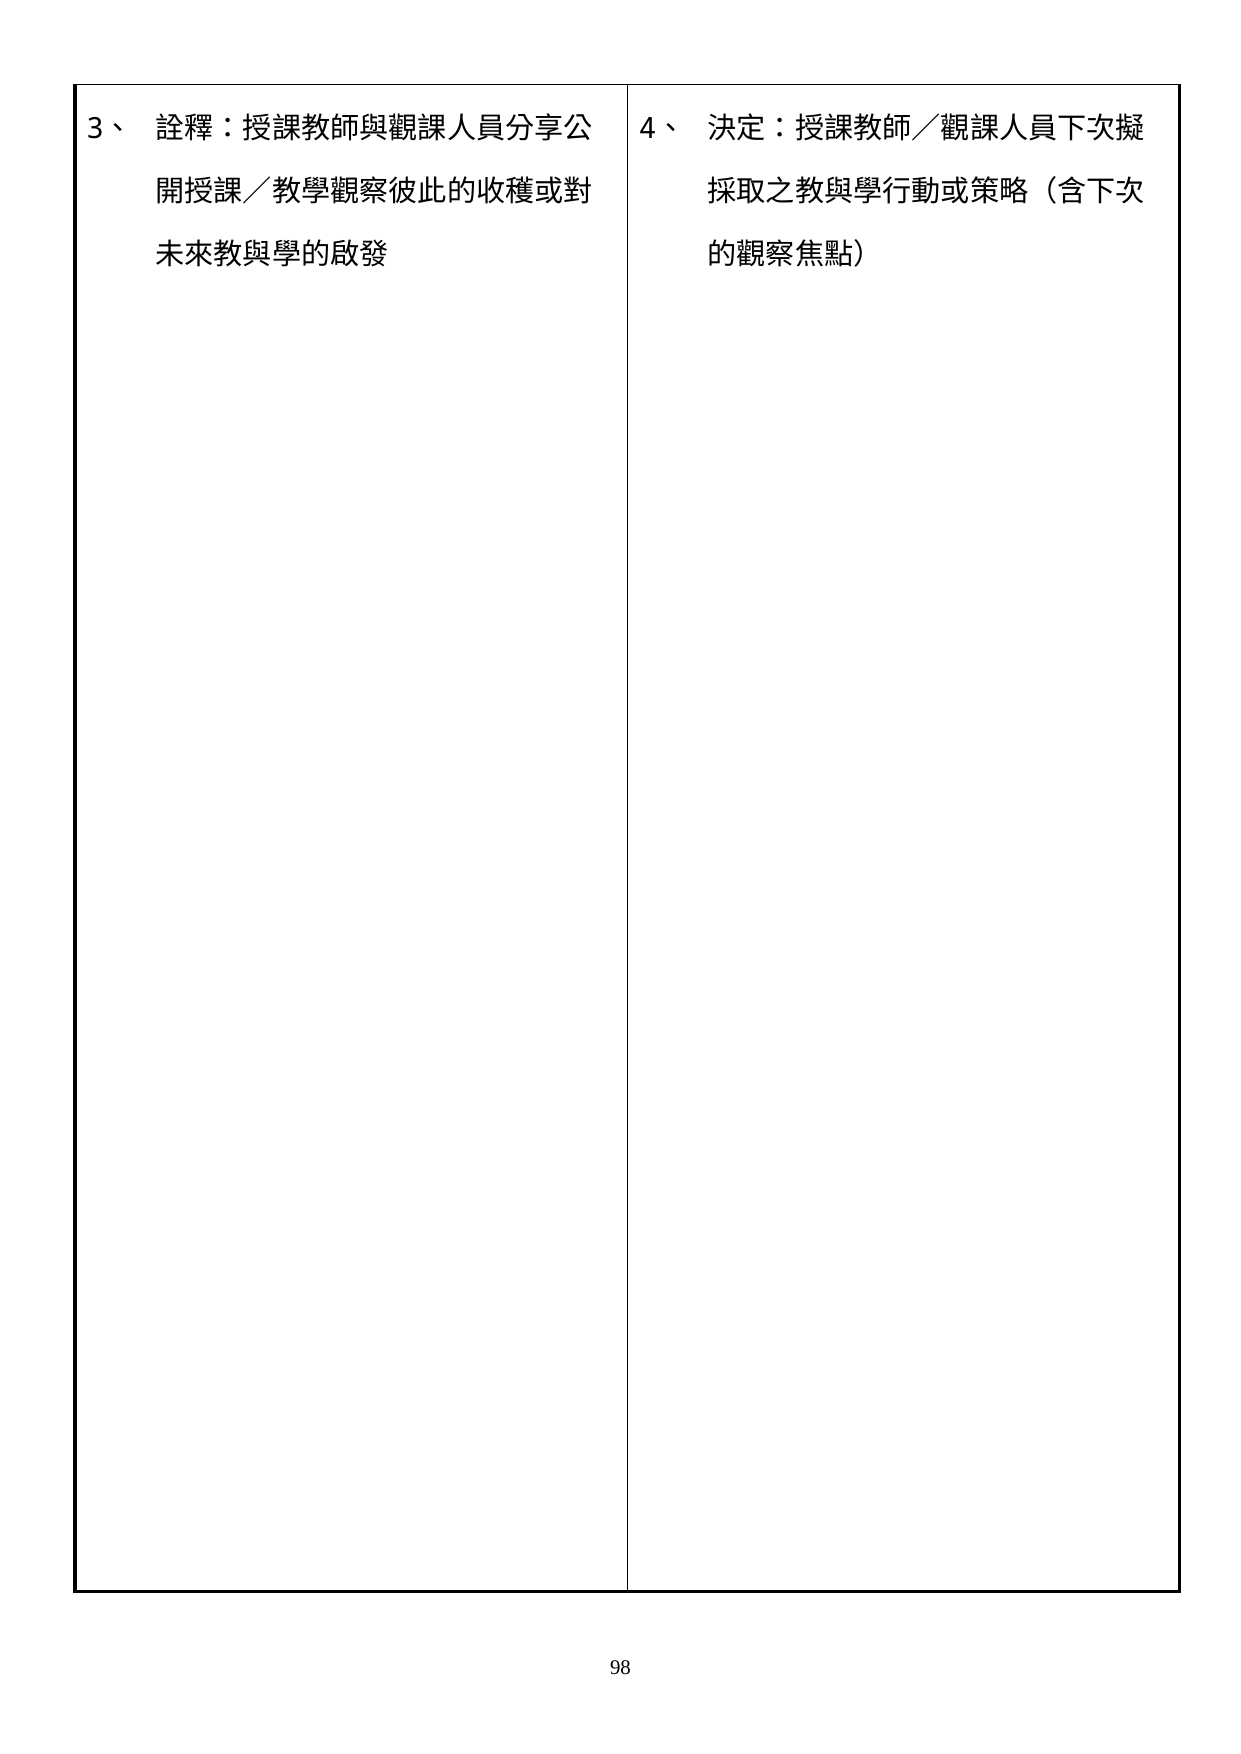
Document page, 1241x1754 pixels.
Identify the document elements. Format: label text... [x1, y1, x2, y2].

table_cell 決定：授課教師∕觀課人員下次擬採取之教與學行動或策略（含下次的觀察焦點） [628, 85, 1178, 1589]
table_cell 詮釋：授課教師與觀課人員分享公開授課∕教學觀察彼此的收穫或對未來教與學的啟發 [77, 85, 627, 1589]
